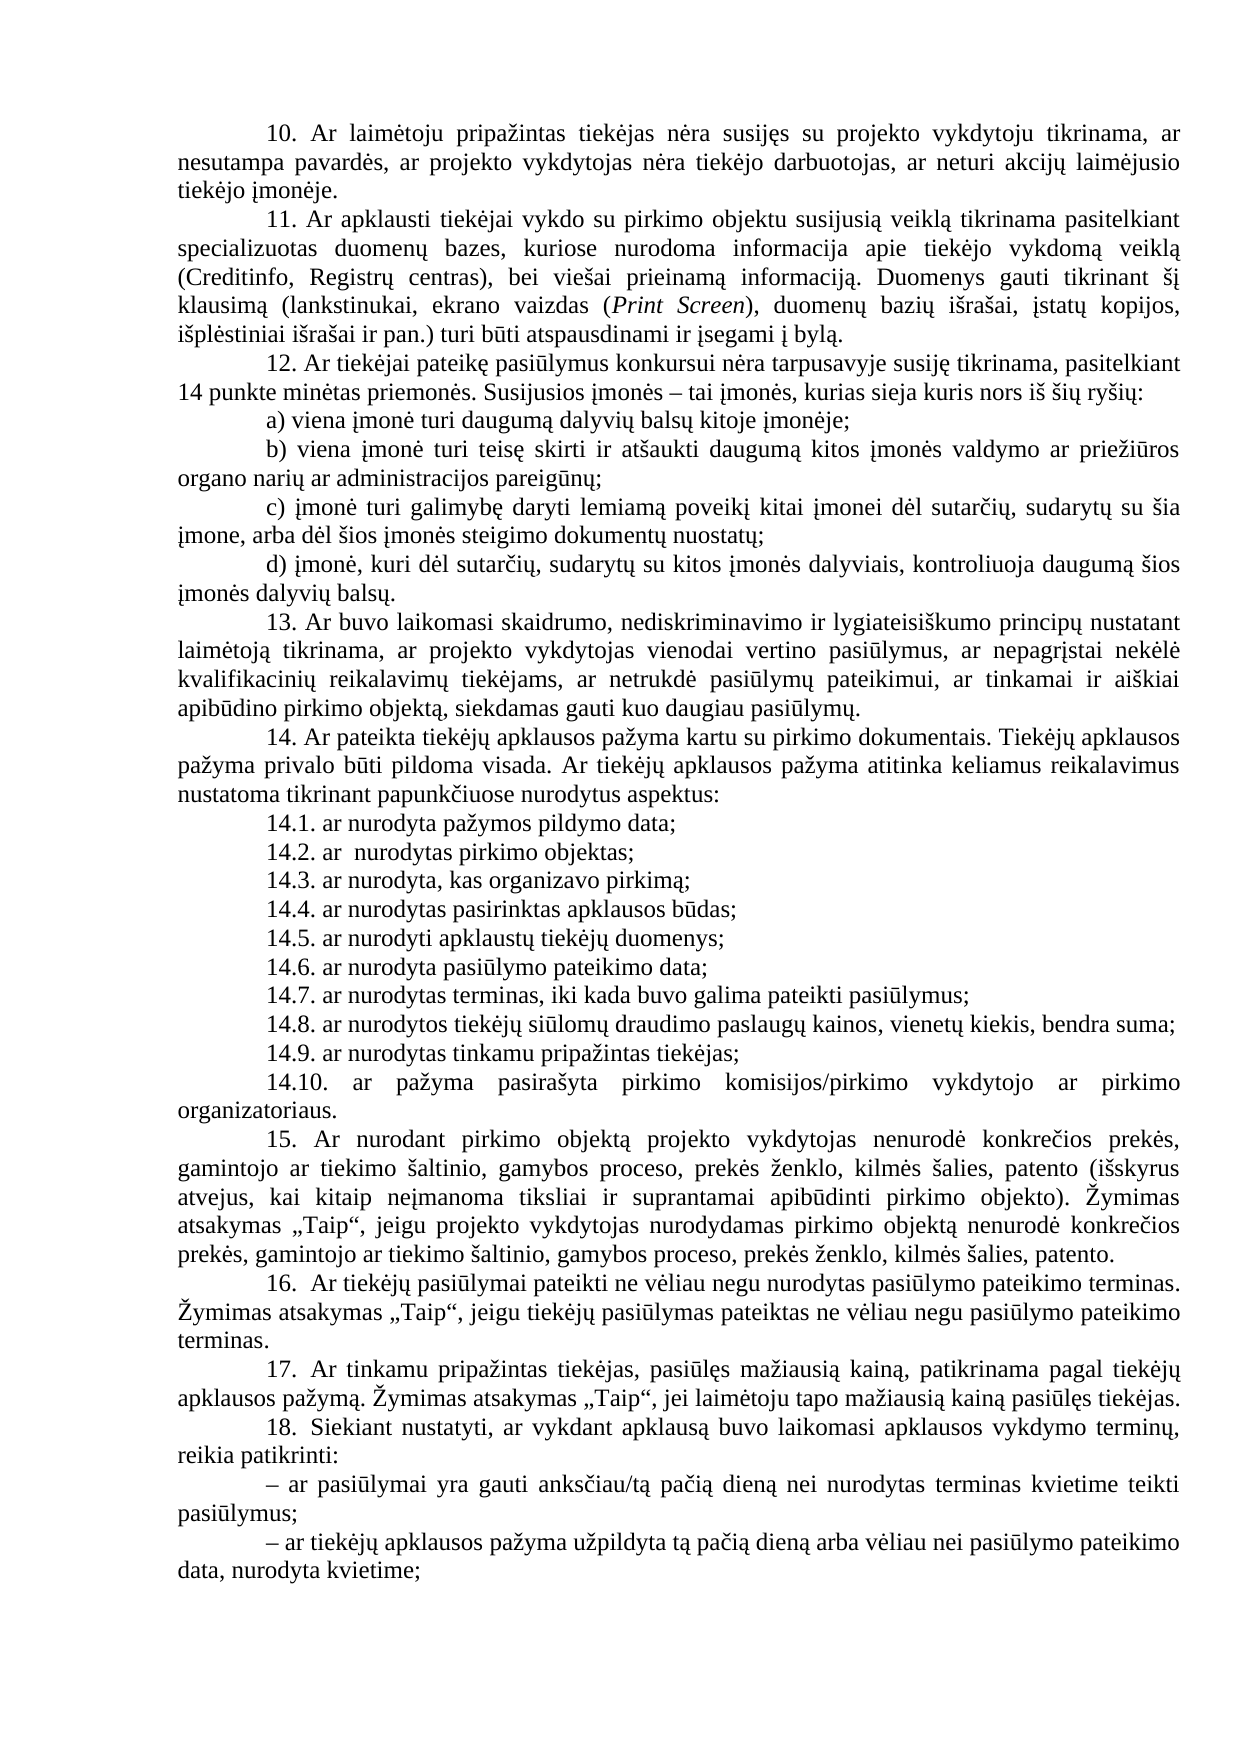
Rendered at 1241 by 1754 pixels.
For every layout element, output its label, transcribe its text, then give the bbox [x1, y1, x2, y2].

text 14.2. ar nurodytas pirkimo objektas; [177, 837, 1181, 866]
text 14.7. ar nurodytas terminas, iki kada buvo galima pateikti pasiūlymus; [177, 981, 1181, 1009]
text c) įmonė turi galimybę daryti lemiamą poveikį kitai įmonei dėl sutarčių, sudarytų su šia įmone, arba dėl šios įmonės steigimo dokumentų nuostatų; [177, 492, 1181, 549]
text 14.8. ar nurodytos tiekėjų siūlomų draudimo paslaugų kainos, vienetų kiekis, bendra suma; [177, 1009, 1181, 1038]
text a) viena įmonė turi daugumą dalyvių balsų kitoje įmonėje; [177, 406, 1181, 434]
text 14. Ar pateikta tiekėjų apklausos pažyma kartu su pirkimo dokumentais. Tiekėjų apklausos pažyma privalo būti pildoma visada. Ar tiekėjų apklausos pažyma atitinka keliamus reikalavimus nustatoma tikrinant papunkčiuose nurodytus aspektus: [177, 722, 1181, 808]
text 14.1. ar nurodyta pažymos pildymo data; [177, 808, 1181, 837]
text b) viena įmonė turi teisę skirti ir atšaukti daugumą kitos įmonės valdymo ar priežiūros organo narių ar administracijos pareigūnų; [177, 434, 1181, 492]
text 13. Ar buvo laikomasi skaidrumo, nediskriminavimo ir lygiateisiškumo principų nustatant laimėtoją tikrinama, ar projekto vykdytojas vienodai vertino pasiūlymus, ar nepagrįstai nekėlė kvalifikacinių reikalavimų tiekėjams, ar netrukdė pasiūlymų pateikimui, ar tinkamai ir aiškiai apibūdino pirkimo objektą, siekdamas gauti kuo daugiau pasiūlymų. [177, 607, 1181, 722]
text 10. Ar laimėtoju pripažintas tiekėjas nėra susijęs su projekto vykdytoju tikrinama, ar nesutampa pavardės, ar projekto vykdytojas nėra tiekėjo darbuotojas, ar neturi akcijų laimėjusio tiekėjo įmonėje. [177, 118, 1181, 204]
text 11. Ar apklausti tiekėjai vykdo su pirkimo objektu susijusią veiklą tikrinama pasitelkiant specializuotas duomenų bazes, kuriose nurodoma informacija apie tiekėjo vykdomą veiklą (Creditinfo, Registrų centras), bei viešai prieinamą informaciją. Duomenys gauti tikrinant šį klausimą (lankstinukai, ekrano vaizdas (Print Screen), duomenų bazių išrašai, įstatų kopijos, išplėstiniai išrašai ir pan.) turi būti atspausdinami ir įsegami į bylą. [177, 204, 1181, 348]
text d) įmonė, kuri dėl sutarčių, sudarytų su kitos įmonės dalyviais, kontroliuoja daugumą šios įmonės dalyvių balsų. [177, 549, 1181, 607]
text 14.4. ar nurodytas pasirinktas apklausos būdas; [177, 894, 1181, 923]
text 14.6. ar nurodyta pasiūlymo pateikimo data; [177, 952, 1181, 981]
text 14.5. ar nurodyti apklaustų tiekėjų duomenys; [177, 923, 1181, 952]
text 15. Ar nurodant pirkimo objektą projekto vykdytojas nenurodė konkrečios prekės, gamintojo ar tiekimo šaltinio, gamybos proceso, prekės ženklo, kilmės šalies, patento (išskyrus atvejus, kai kitaip neįmanoma tiksliai ir suprantamai apibūdinti pirkimo objekto). Žymimas atsakymas „Taip“, jeigu projekto vykdytojas nurodydamas pirkimo objektą nenurodė konkrečios prekės, gamintojo ar tiekimo šaltinio, gamybos proceso, prekės ženklo, kilmės šalies, patento. [177, 1124, 1181, 1268]
text 14.10. ar pažyma pasirašyta pirkimo komisijos/pirkimo vykdytojo ar pirkimo organizatoriaus. [177, 1067, 1181, 1124]
text – ar pasiūlymai yra gauti anksčiau/tą pačią dieną nei nurodytas terminas kvietime teikti pasiūlymus; [177, 1469, 1181, 1527]
text 18. Siekiant nustatyti, ar vykdant apklausą buvo laikomasi apklausos vykdymo terminų, reikia patikrinti: [177, 1412, 1181, 1469]
text 14.9. ar nurodytas tinkamu pripažintas tiekėjas; [177, 1038, 1181, 1067]
text 17. Ar tinkamu pripažintas tiekėjas, pasiūlęs mažiausią kainą, patikrinama pagal tiekėjų apklausos pažymą. Žymimas atsakymas „Taip“, jei laimėtoju tapo mažiausią kainą pasiūlęs tiekėjas. [177, 1354, 1181, 1412]
text 16. Ar tiekėjų pasiūlymai pateikti ne vėliau negu nurodytas pasiūlymo pateikimo terminas. Žymimas atsakymas „Taip“, jeigu tiekėjų pasiūlymas pateiktas ne vėliau negu pasiūlymo pateikimo terminas. [177, 1268, 1181, 1354]
text – ar tiekėjų apklausos pažyma užpildyta tą pačią dieną arba vėliau nei pasiūlymo pateikimo data, nurodyta kvietime; [177, 1527, 1181, 1584]
text 12. Ar tiekėjai pateikę pasiūlymus konkursui nėra tarpusavyje susiję tikrinama, pasitelkiant 14 punkte minėtas priemonės. Susijusios įmonės – tai įmonės, kurias sieja kuris nors iš šių ryšių: [177, 348, 1181, 406]
text 14.3. ar nurodyta, kas organizavo pirkimą; [177, 866, 1181, 894]
